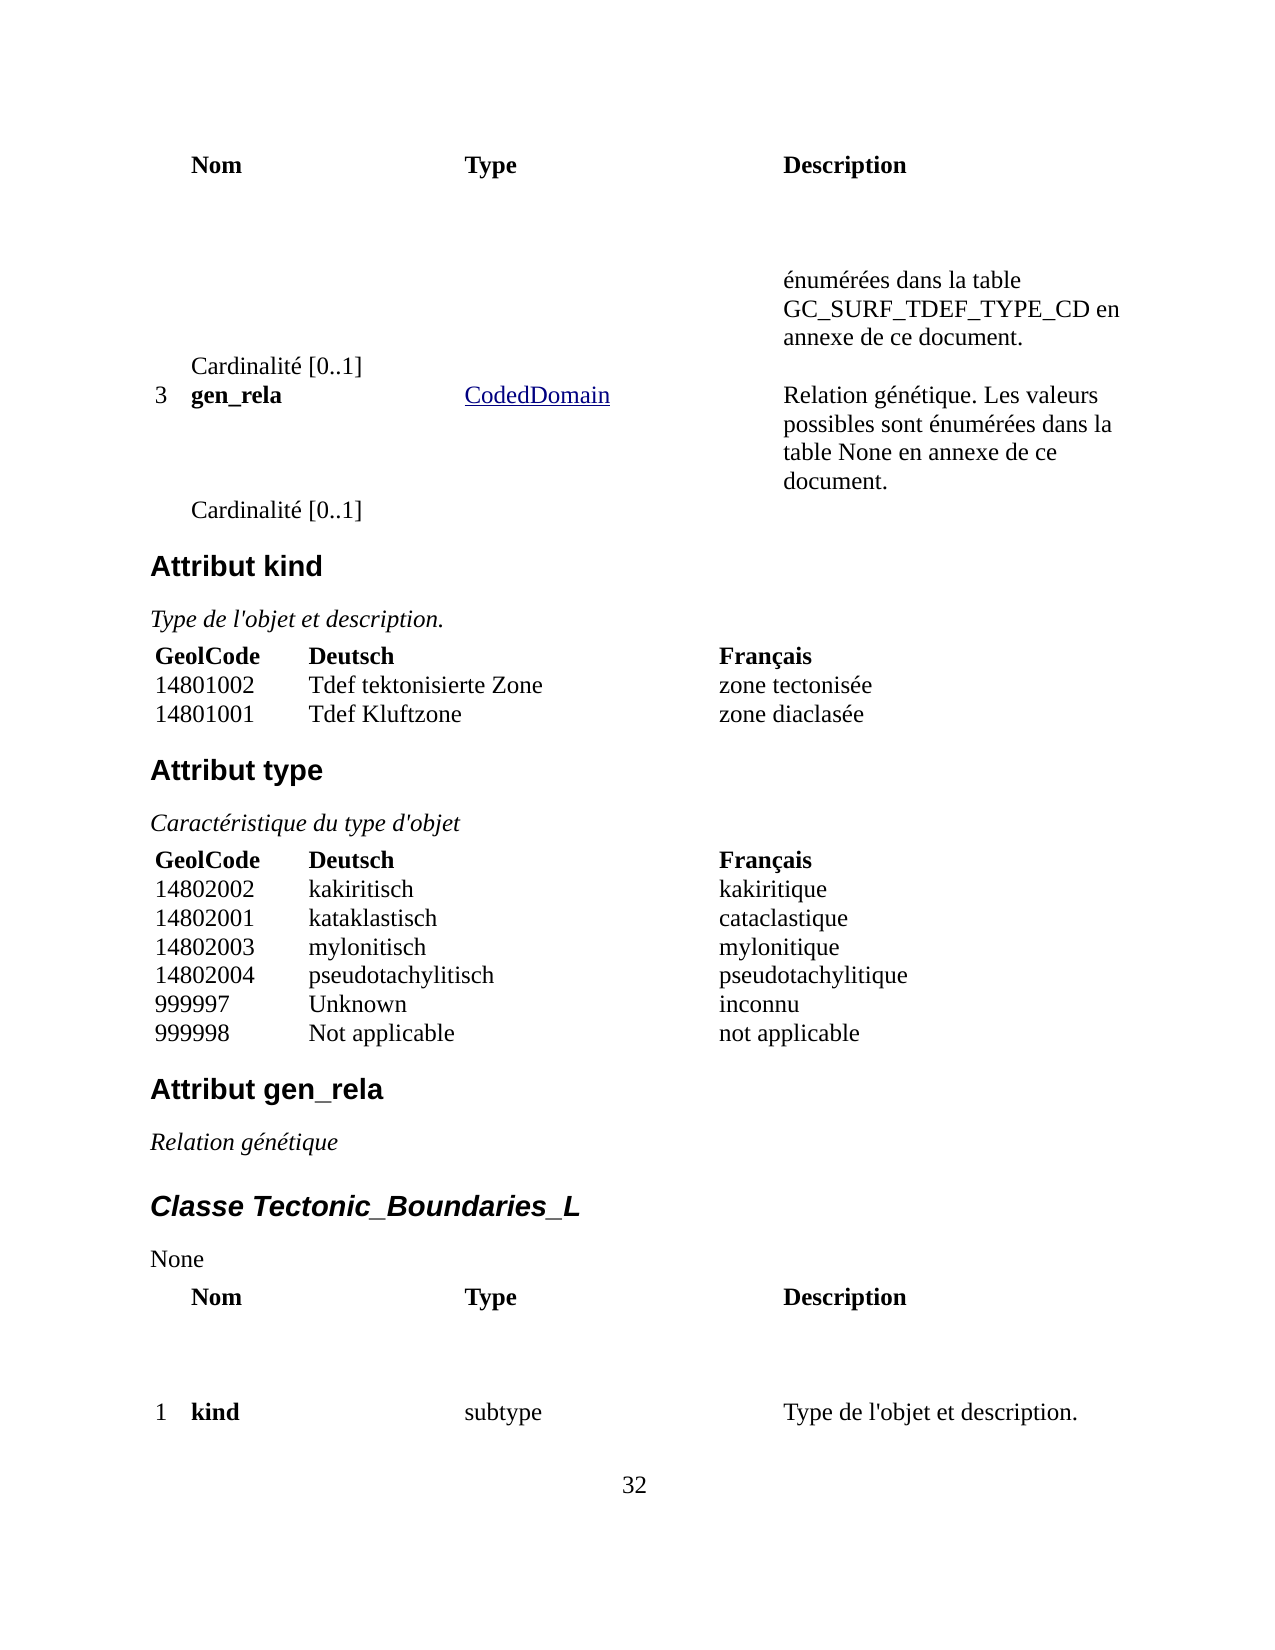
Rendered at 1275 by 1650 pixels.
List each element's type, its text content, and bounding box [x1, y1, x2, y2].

table_cell kakiritique [714, 874, 1125, 903]
table_header Deutsch [304, 845, 714, 874]
table_cell subtype [460, 1397, 779, 1426]
table_header Deutsch [304, 641, 714, 670]
table_header [150, 1282, 186, 1397]
table_header Nom [186, 150, 460, 265]
table_header Type [460, 150, 779, 265]
table_cell inconnu [714, 989, 1125, 1018]
table_header Description [779, 1282, 1125, 1397]
table_cell zone tectonisée [714, 670, 1125, 699]
table_cell pseudotachylitisch [304, 960, 714, 989]
table_header Nom [186, 1282, 460, 1397]
table_cell [150, 495, 186, 524]
table_cell Cardinalité [0..1] [186, 351, 460, 380]
text Caractéristique du type d'objet [150, 808, 1125, 836]
text Type de l'objet et description. [150, 604, 1125, 632]
table_header Type [460, 1282, 779, 1397]
table_header [150, 150, 186, 265]
table_cell 14802003 [150, 932, 304, 960]
table_cell [779, 495, 1125, 524]
table_cell 1 [150, 1397, 186, 1426]
table_cell Type de l'objet et description. [779, 1397, 1125, 1426]
table_cell 999998 [150, 1018, 304, 1047]
table_cell 14802001 [150, 903, 304, 932]
table_header GeolCode [150, 641, 304, 670]
table_cell 999997 [150, 989, 304, 1018]
subtitle Attribut type [150, 753, 1125, 786]
table_cell CodedDomain [460, 380, 779, 495]
table_cell 3 [150, 380, 186, 495]
subtitle Attribut gen_rela [150, 1072, 1125, 1105]
table_cell kakiritisch [304, 874, 714, 903]
table_cell [779, 351, 1125, 380]
table_cell [460, 495, 779, 524]
table_cell 14801001 [150, 699, 304, 728]
table_cell gen_rela [186, 380, 460, 495]
table_cell [186, 265, 460, 351]
text None [150, 1244, 1125, 1273]
subtitle Classe Tectonic_Boundaries_L [150, 1189, 1125, 1223]
table_header GeolCode [150, 845, 304, 874]
table_cell [460, 351, 779, 380]
table_cell zone diaclasée [714, 699, 1125, 728]
table_cell pseudotachylitique [714, 960, 1125, 989]
table_cell [150, 265, 186, 351]
table_cell kind [186, 1397, 460, 1426]
table_header Français [714, 641, 1125, 670]
table_cell mylonitisch [304, 932, 714, 960]
table_cell 14802004 [150, 960, 304, 989]
table_cell 14801002 [150, 670, 304, 699]
table_cell not applicable [714, 1018, 1125, 1047]
table_header Français [714, 845, 1125, 874]
table_cell cataclastique [714, 903, 1125, 932]
table_cell kataklastisch [304, 903, 714, 932]
table_cell Unknown [304, 989, 714, 1018]
table_cell mylonitique [714, 932, 1125, 960]
table_cell [150, 351, 186, 380]
table_cell [460, 265, 779, 351]
table_cell énumérées dans la table GC_SURF_TDEF_TYPE_CD en annexe de ce document. [779, 265, 1125, 351]
table_cell Cardinalité [0..1] [186, 495, 460, 524]
table_header Description [779, 150, 1125, 265]
table_cell Not applicable [304, 1018, 714, 1047]
table_cell Tdef tektonisierte Zone [304, 670, 714, 699]
table_cell Relation génétique. Les valeurs possibles sont énumérées dans la table None en annexe de ce document. [779, 380, 1125, 495]
subtitle Attribut kind [150, 549, 1125, 582]
text Relation génétique [150, 1127, 1125, 1155]
table_cell 14802002 [150, 874, 304, 903]
table_cell Tdef Kluftzone [304, 699, 714, 728]
